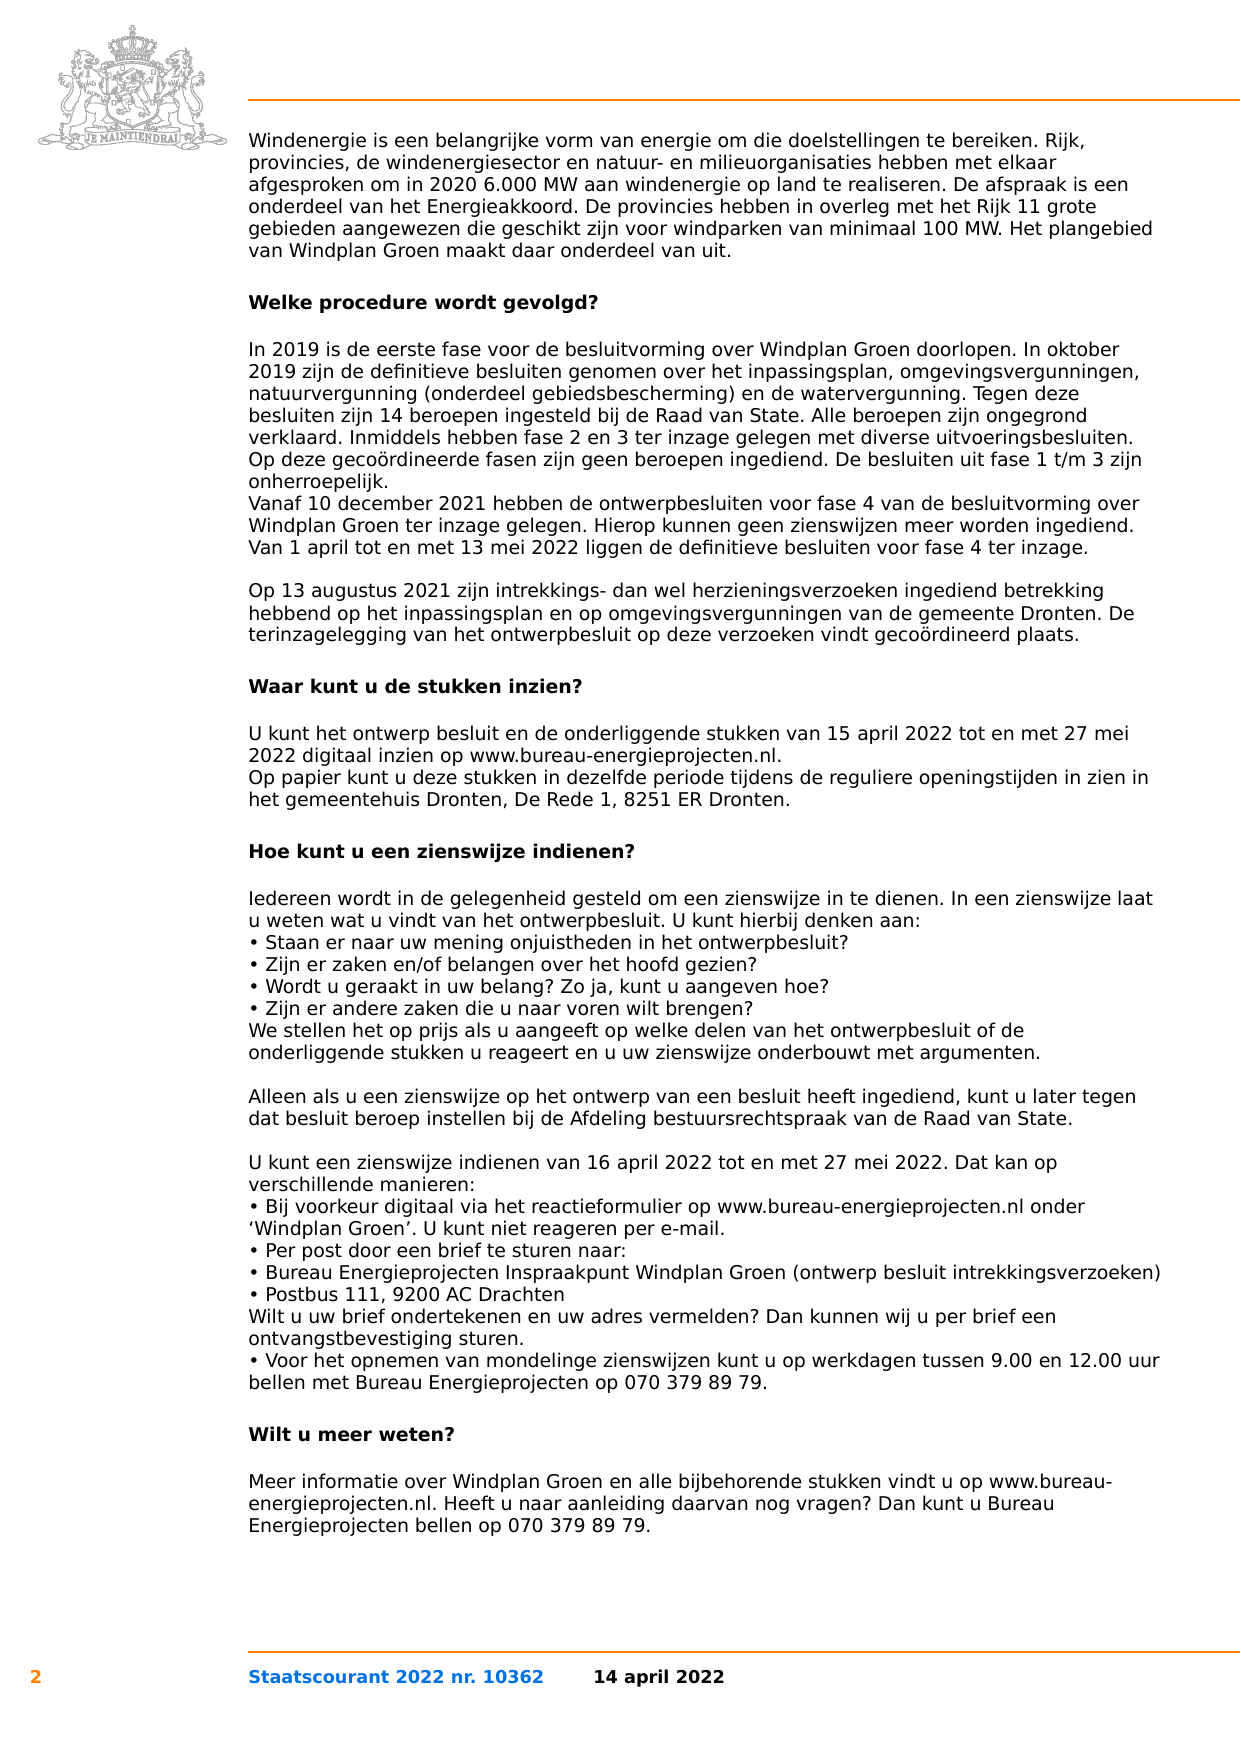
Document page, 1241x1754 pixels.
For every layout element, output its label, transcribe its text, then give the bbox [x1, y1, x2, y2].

text • Postbus 111, 9200 AC Drachten [248, 1284, 1163, 1306]
subtitle Welke procedure wordt gevolgd? [248, 292, 1163, 314]
text Op 13 augustus 2021 zijn intrekkings- dan wel herzieningsverzoeken ingediend betrekking hebbend op het inpassingsplan en op omgevingsvergunningen van de gemeente Dronten. De terinzagelegging van het ontwerpbesluit op deze verzoeken vindt gecoördineerd plaats. [248, 580, 1163, 646]
text • Zijn er zaken en/of belangen over het hoofd gezien? [248, 954, 1163, 976]
text • Per post door een brief te sturen naar: [248, 1240, 1163, 1262]
subtitle Waar kunt u de stukken inzien? [248, 676, 1163, 698]
text • Zijn er andere zaken die u naar voren wilt brengen? [248, 998, 1163, 1020]
text Vanaf 10 december 2021 hebben de ontwerpbesluiten voor fase 4 van de besluitvorming over Windplan Groen ter inzage gelegen. Hierop kunnen geen zienswijzen meer worden ingediend. Van 1 april tot en met 13 mei 2022 liggen de definitieve besluiten voor fase 4 ter inzage. [248, 493, 1163, 558]
subtitle Wilt u meer weten? [248, 1423, 1163, 1446]
text • Bureau Energieprojecten Inspraakpunt Windplan Groen (ontwerp besluit intrekkingsverzoeken) [248, 1262, 1163, 1284]
text Alleen als u een zienswijze op het ontwerp van een besluit heeft ingediend, kunt u later tegen dat besluit beroep instellen bij de Afdeling bestuursrechtspraak van de Raad van State. [248, 1086, 1163, 1130]
text • Staan er naar uw mening onjuistheden in het ontwerpbesluit? [248, 932, 1163, 954]
text U kunt een zienswijze indienen van 16 april 2022 tot en met 27 mei 2022. Dat kan op verschillende manieren: [248, 1152, 1163, 1196]
text Op papier kunt u deze stukken in dezelfde periode tijdens de reguliere openingstijden in zien in het gemeentehuis Dronten, De Rede 1, 8251 ER Dronten. [248, 767, 1163, 811]
text Windenergie is een belangrijke vorm van energie om die doelstellingen te bereiken. Rijk, provincies, de windenergiesector en natuur- en milieuorganisaties hebben met elkaar afgesproken om in 2020 6.000 MW aan windenergie op land te realiseren. De afspraak is een onderdeel van het Energieakkoord. De provincies hebben in overleg met het Rijk 11 grote gebieden aangewezen die geschikt zijn voor windparken van minimaal 100 MW. Het plangebied van Windplan Groen maakt daar onderdeel van uit. [248, 130, 1163, 262]
text Iedereen wordt in de gelegenheid gesteld om een zienswijze in te dienen. In een zienswijze laat u weten wat u vindt van het ontwerpbesluit. U kunt hierbij denken aan: [248, 888, 1163, 932]
text Wilt u uw brief ondertekenen en uw adres vermelden? Dan kunnen wij u per brief een ontvangstbevestiging sturen. [248, 1306, 1163, 1349]
text • Bij voorkeur digitaal via het reactieformulier op www.bureau-energieprojecten.nl onder ‘Windplan Groen’. U kunt niet reageren per e-mail. [248, 1196, 1163, 1240]
text Meer informatie over Windplan Groen en alle bijbehorende stukken vindt u op www.bureau-energieprojecten.nl. Heeft u naar aanleiding daarvan nog vragen? Dan kunt u Bureau Energieprojecten bellen op 070 379 89 79. [248, 1471, 1163, 1536]
subtitle Hoe kunt u een zienswijze indienen? [248, 841, 1163, 863]
text In 2019 is de eerste fase voor de besluitvorming over Windplan Groen doorlopen. In oktober 2019 zijn de definitieve besluiten genomen over het inpassingsplan, omgevingsvergunningen, natuurvergunning (onderdeel gebiedsbescherming) en de watervergunning. Tegen deze besluiten zijn 14 beroepen ingesteld bij de Raad van State. Alle beroepen zijn ongegrond verklaard. Inmiddels hebben fase 2 en 3 ter inzage gelegen met diverse uitvoeringsbesluiten. Op deze gecoördineerde fasen zijn geen beroepen ingediend. De besluiten uit fase 1 t/m 3 zijn onherroepelijk. [248, 339, 1163, 493]
picture [38, 25, 227, 150]
text • Wordt u geraakt in uw belang? Zo ja, kunt u aangeven hoe? [248, 976, 1163, 998]
text U kunt het ontwerp besluit en de onderliggende stukken van 15 april 2022 tot en met 27 mei 2022 digitaal inzien op www.bureau-energieprojecten.nl. [248, 723, 1163, 767]
text We stellen het op prijs als u aangeeft op welke delen van het ontwerpbesluit of de onderliggende stukken u reageert en u uw zienswijze onderbouwt met argumenten. [248, 1020, 1163, 1064]
text • Voor het opnemen van mondelinge zienswijzen kunt u op werkdagen tussen 9.00 en 12.00 uur bellen met Bureau Energieprojecten op 070 379 89 79. [248, 1349, 1163, 1393]
